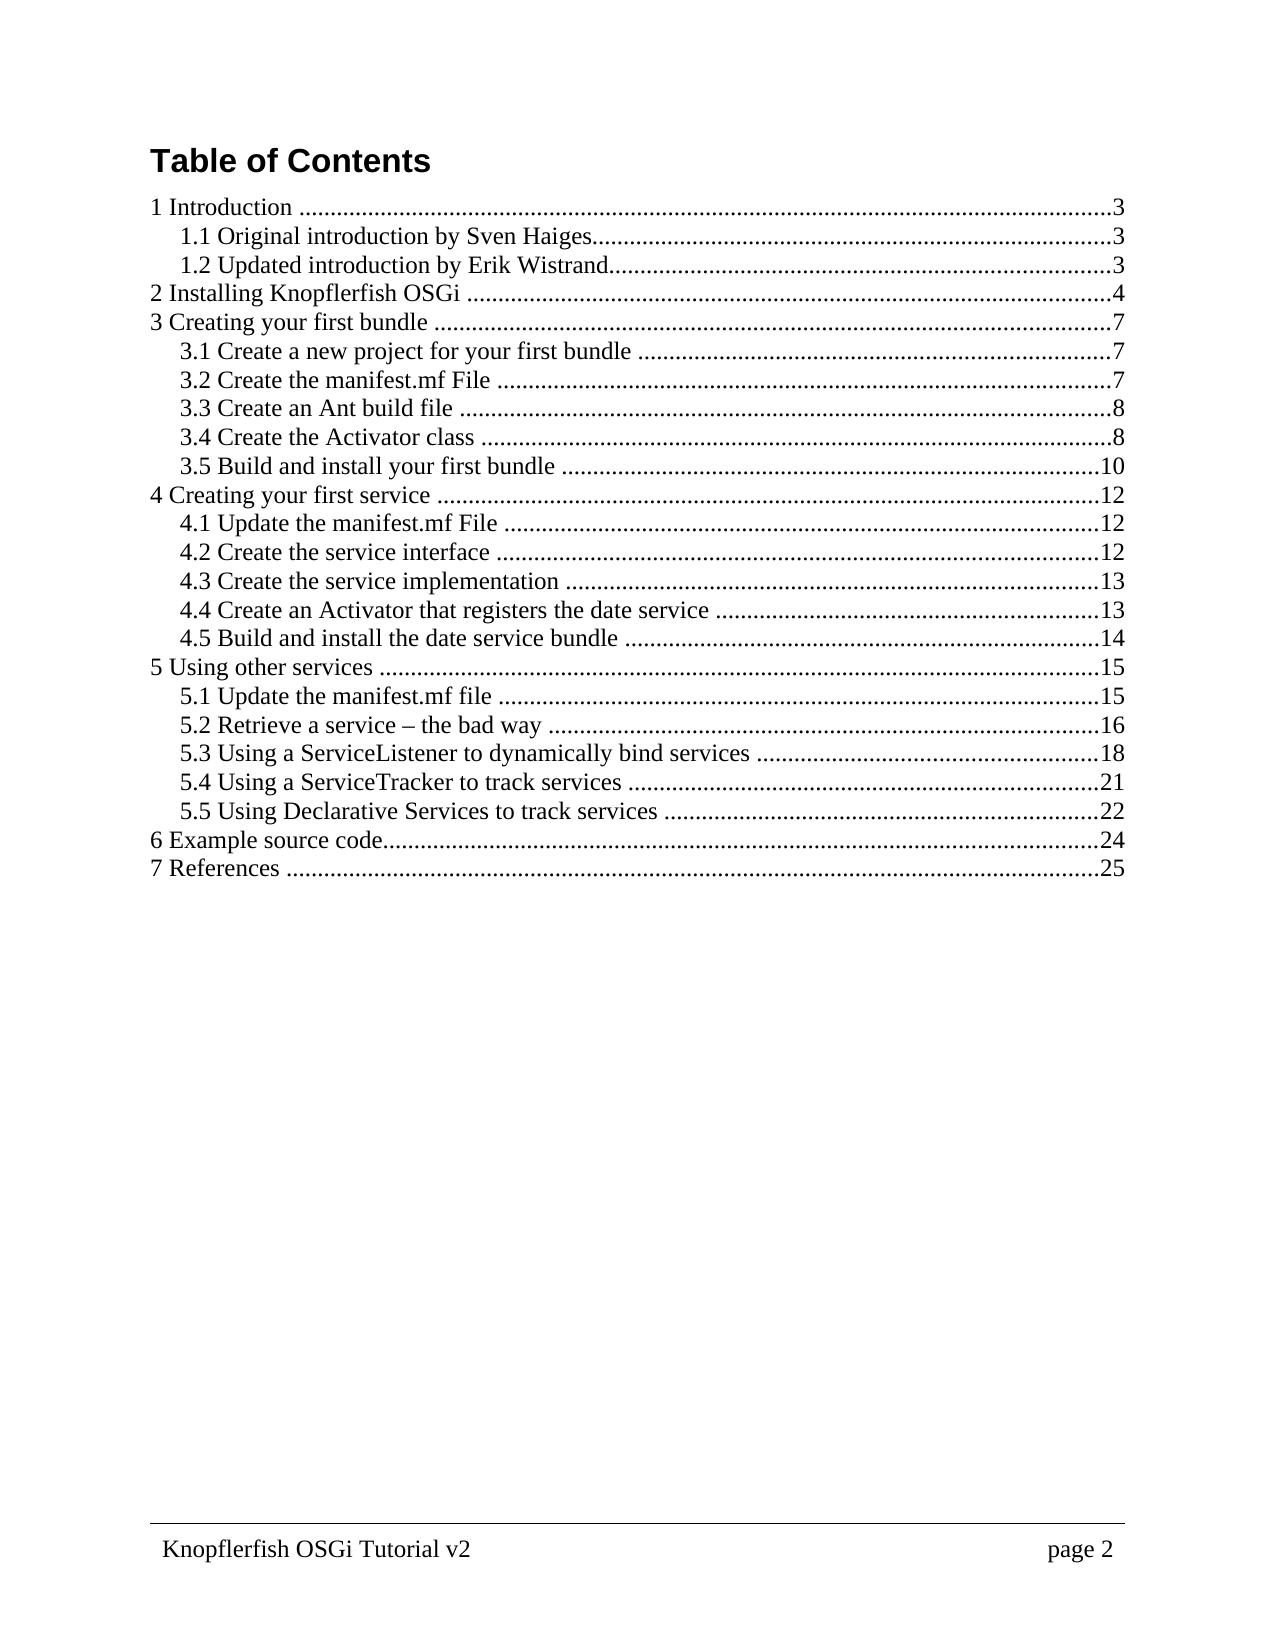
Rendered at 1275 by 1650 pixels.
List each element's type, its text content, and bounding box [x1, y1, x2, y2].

text 4.5 Build and install the date service bundle 14 [179, 623, 1125, 652]
text 1.2 Updated introduction by Erik Wistrand 3 [179, 250, 1125, 278]
text 5.3 Using a ServiceListener to dynamically bind services 18 [179, 738, 1125, 767]
text 6 Example source code 24 [150, 825, 1125, 853]
text 5.5 Using Declarative Services to track services 22 [179, 796, 1125, 825]
text 3.4 Create the Activator class 8 [179, 422, 1125, 451]
text 5.2 Retrieve a service – the bad way 16 [179, 710, 1125, 738]
text 4.1 Update the manifest.mf File 12 [179, 508, 1125, 537]
text 5 Using other services 15 [150, 652, 1125, 681]
text 1 Introduction 3 [150, 192, 1125, 221]
text 7 References 25 [150, 853, 1125, 882]
text 4.4 Create an Activator that registers the date service 13 [179, 595, 1125, 623]
text 4.2 Create the service interface 12 [179, 537, 1125, 566]
text 4 Creating your first service 12 [150, 480, 1125, 508]
text 3.2 Create the manifest.mf File 7 [179, 365, 1125, 393]
text 2 Installing Knopflerfish OSGi 4 [150, 278, 1125, 307]
text 3.1 Create a new project for your first bundle 7 [179, 336, 1125, 365]
text 4.3 Create the service implementation 13 [179, 566, 1125, 595]
text 5.4 Using a ServiceTracker to track services 21 [179, 767, 1125, 796]
text 3.5 Build and install your first bundle 10 [179, 451, 1125, 480]
text 3.3 Create an Ant build file 8 [179, 393, 1125, 422]
subtitle Table of Contents [150, 141, 1125, 180]
text 5.1 Update the manifest.mf file 15 [179, 681, 1125, 710]
text 1.1 Original introduction by Sven Haiges 3 [179, 221, 1125, 250]
text 3 Creating your first bundle 7 [150, 307, 1125, 336]
